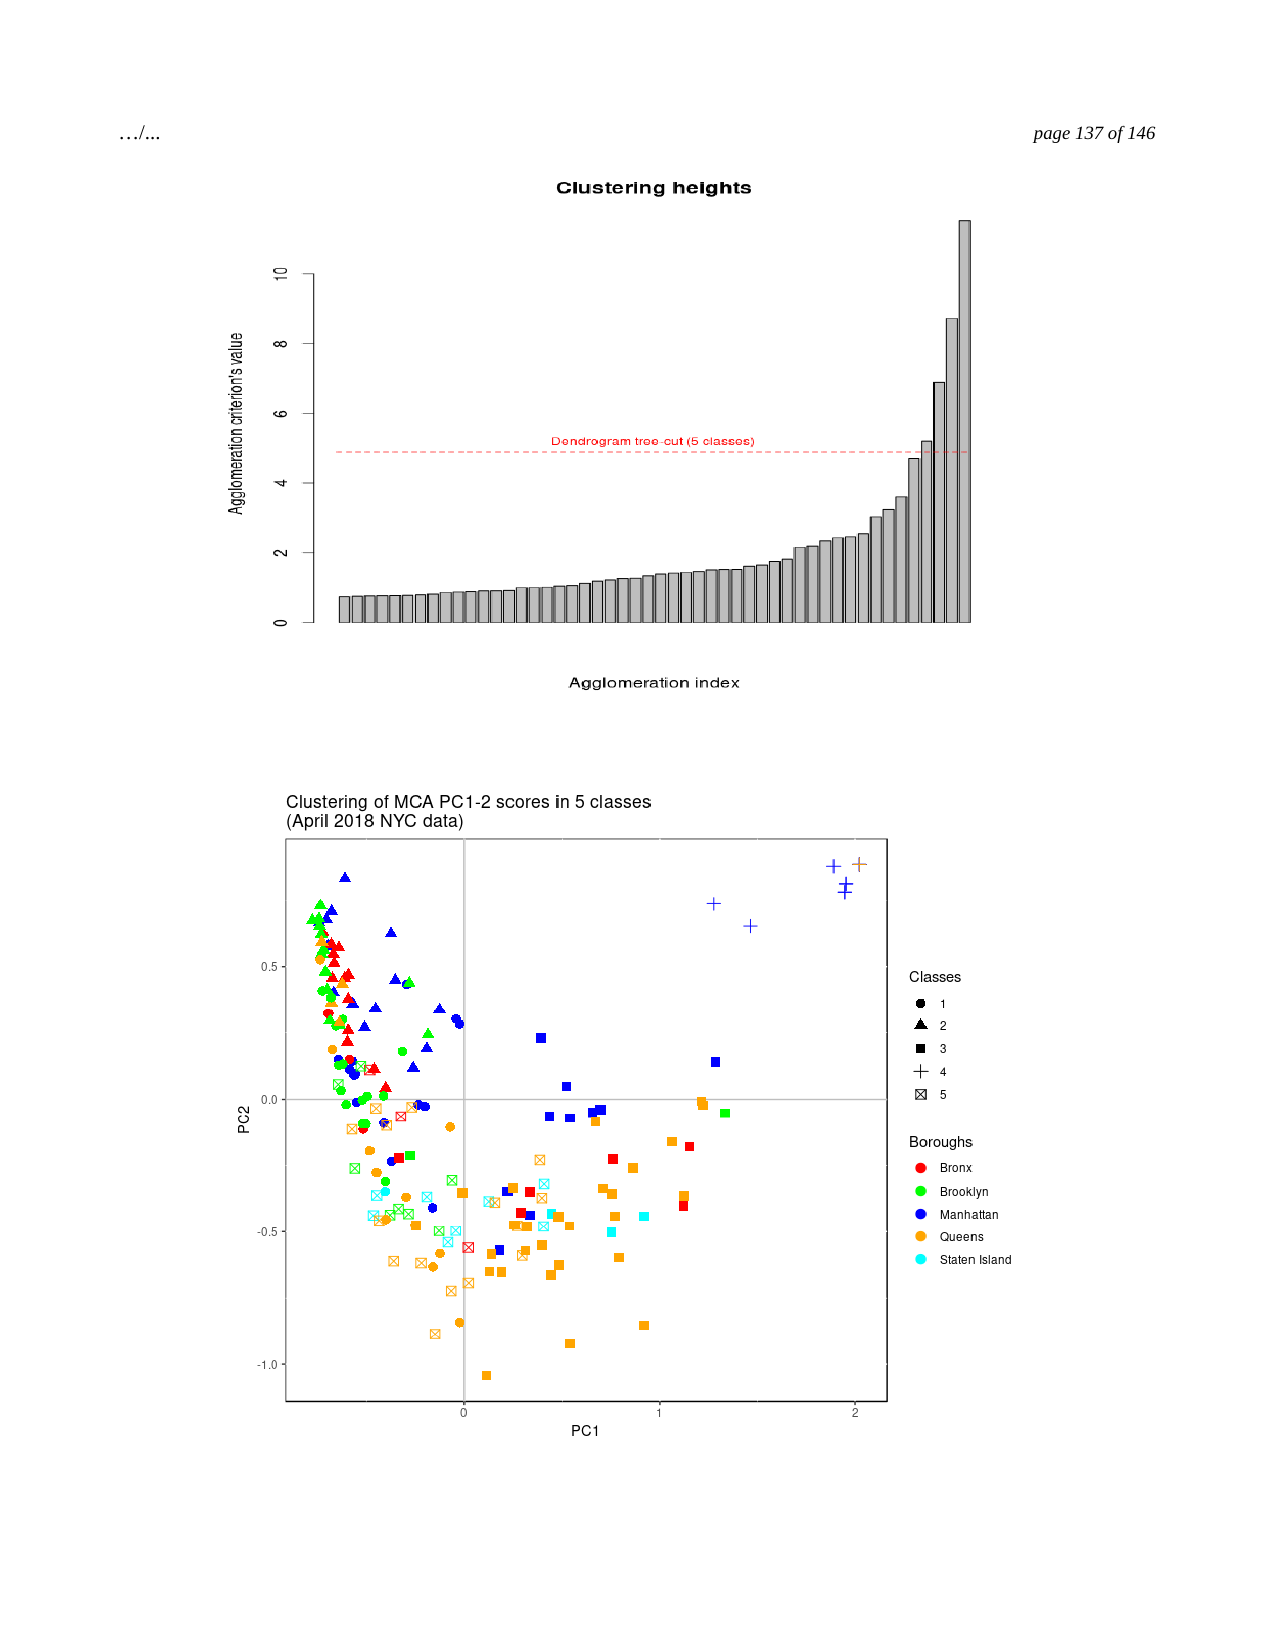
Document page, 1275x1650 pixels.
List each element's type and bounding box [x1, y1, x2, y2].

picture [225, 170, 984, 697]
picture [235, 793, 1019, 1444]
